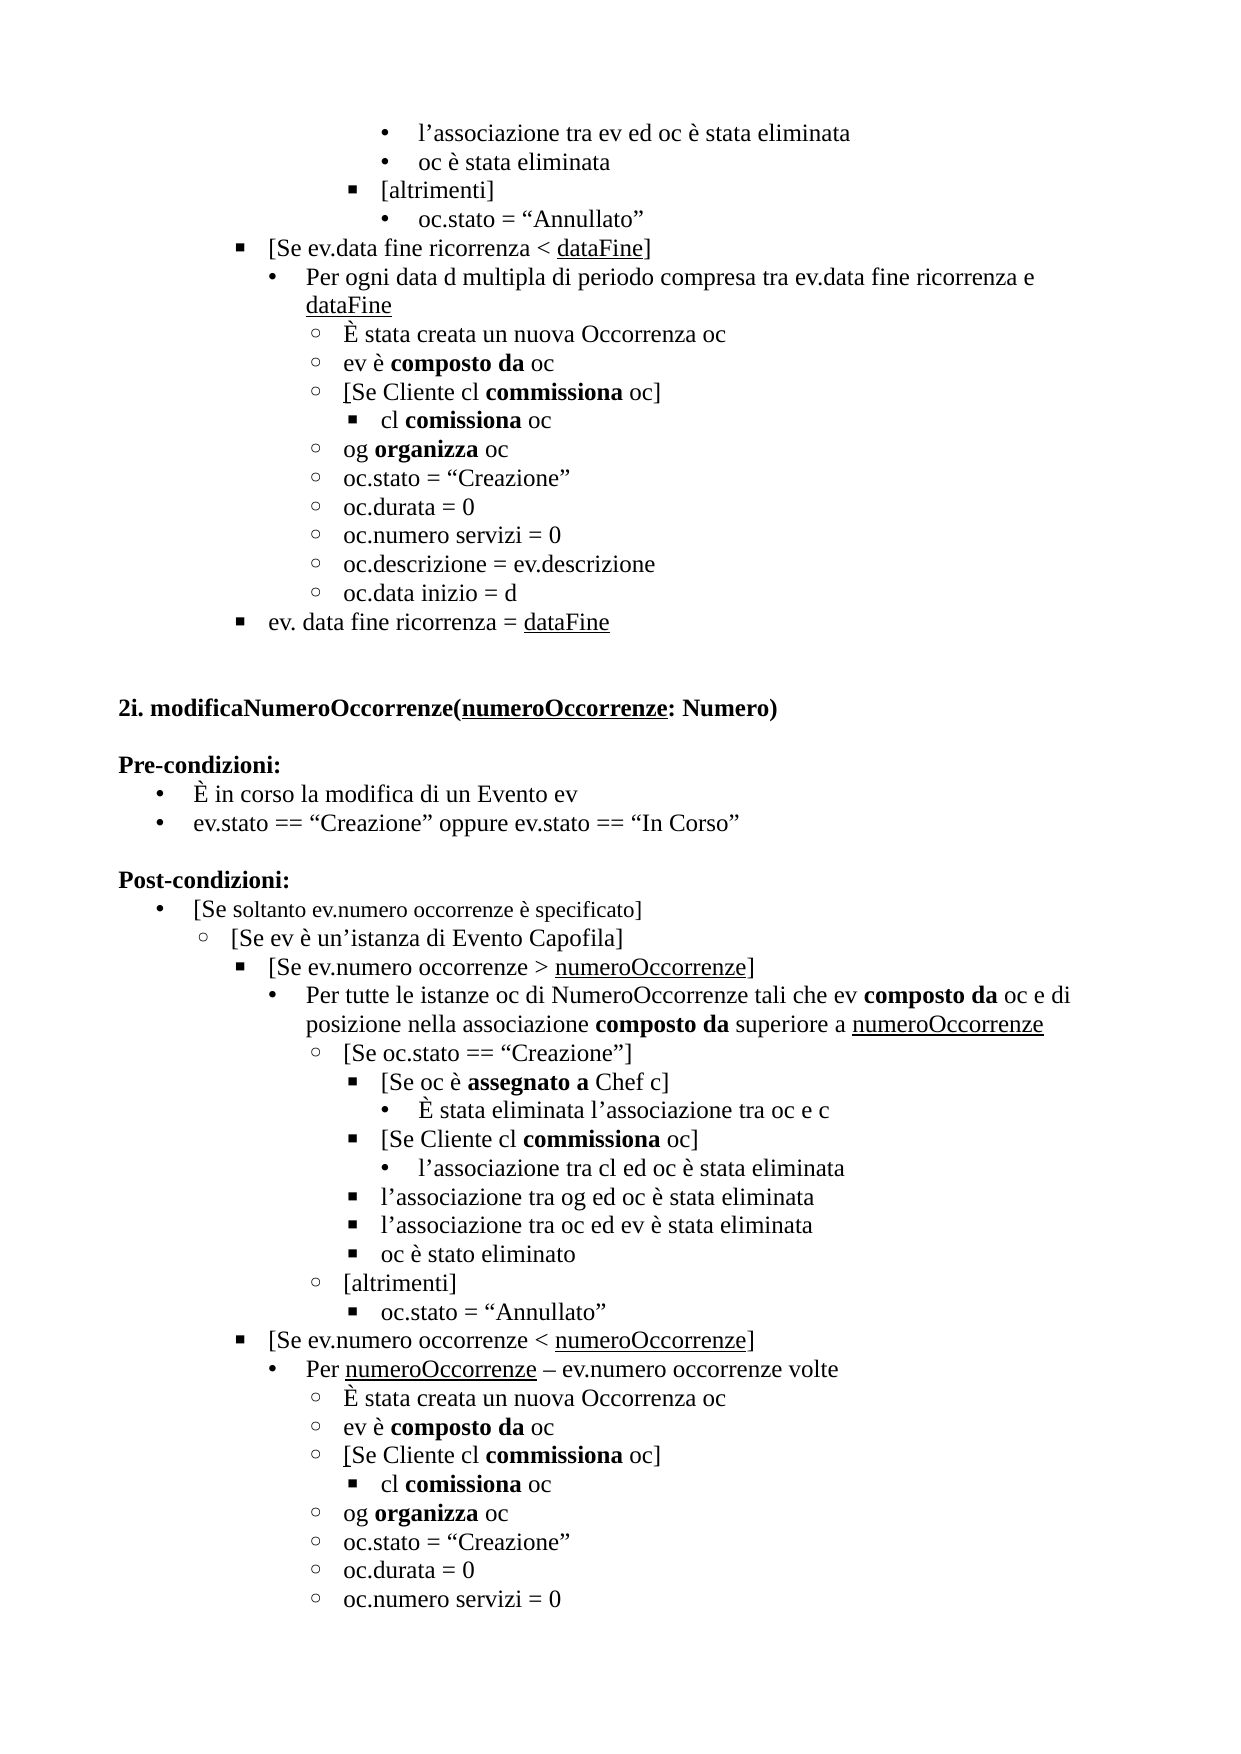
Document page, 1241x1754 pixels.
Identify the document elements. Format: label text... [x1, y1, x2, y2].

list oc.stato = “Annullato” [343, 1297, 1122, 1326]
list Per ogni data d multipla di periodo compresa tra ev.data fine ricorrenza e dataFine [268, 262, 1122, 319]
list È in corso la modifica di un Evento ev [156, 779, 1122, 808]
list oc.data inizio = d [306, 578, 1122, 607]
list oc.stato = “Creazione” [306, 1527, 1122, 1556]
list [Se ev.numero occorrenze < numeroOccorrenze] [231, 1326, 1122, 1354]
list ev. data fine ricorrenza = dataFine [231, 607, 1122, 636]
list ev è composto da oc [306, 348, 1122, 377]
text 2i. modificaNumeroOccorrenze(numeroOccorrenze: Numero) [118, 693, 1122, 722]
list oc.durata = 0 [306, 492, 1122, 521]
list og organizza oc [306, 434, 1122, 463]
list l’associazione tra og ed oc è stata eliminata [343, 1182, 1122, 1211]
list l’associazione tra cl ed oc è stata eliminata [381, 1153, 1122, 1182]
list [Se Cliente cl commissiona oc] [306, 377, 1122, 406]
list [Se Cliente cl commissiona oc] [343, 1124, 1122, 1153]
list oc.descrizione = ev.descrizione [306, 549, 1122, 578]
list [Se oc.stato == “Creazione”] [306, 1038, 1122, 1067]
list ev è composto da oc [306, 1412, 1122, 1441]
list [Se ev.data fine ricorrenza < dataFine] [231, 233, 1122, 262]
list [Se ev è un’istanza di Evento Capofila] [193, 923, 1122, 952]
list ev.stato == “Creazione” oppure ev.stato == “In Corso” [156, 808, 1122, 837]
list [Se oc è assegnato a Chef c] [343, 1067, 1122, 1096]
list oc è stata eliminata [381, 147, 1122, 176]
list Per tutte le istanze oc di NumeroOccorrenze tali che ev composto da oc e di posizione nella associazione composto da superiore a numeroOccorrenze [268, 981, 1122, 1038]
list [altrimenti] [343, 176, 1122, 204]
list [Se soltanto ev.numero occorrenze è specificato] [156, 894, 1122, 923]
list È stata eliminata l’associazione tra oc e c [381, 1096, 1122, 1124]
text Pre-condizioni: [118, 751, 1122, 779]
list Per numeroOccorrenze – ev.numero occorrenze volte [268, 1354, 1122, 1383]
list oc.numero servizi = 0 [306, 521, 1122, 549]
list oc.stato = “Annullato” [381, 204, 1122, 233]
list oc.durata = 0 [306, 1556, 1122, 1584]
list [altrimenti] [306, 1268, 1122, 1297]
list og organizza oc [306, 1498, 1122, 1527]
list l’associazione tra ev ed oc è stata eliminata [381, 118, 1122, 147]
list È stata creata un nuova Occorrenza oc [306, 319, 1122, 348]
list [Se ev.numero occorrenze > numeroOccorrenze] [231, 952, 1122, 981]
list l’associazione tra oc ed ev è stata eliminata [343, 1211, 1122, 1239]
list È stata creata un nuova Occorrenza oc [306, 1383, 1122, 1412]
list cl comissiona oc [343, 406, 1122, 434]
list oc.stato = “Creazione” [306, 463, 1122, 492]
list cl comissiona oc [343, 1469, 1122, 1498]
list oc.numero servizi = 0 [306, 1584, 1122, 1613]
text Post-condizioni: [118, 866, 1122, 894]
list [Se Cliente cl commissiona oc] [306, 1441, 1122, 1469]
list oc è stato eliminato [343, 1239, 1122, 1268]
